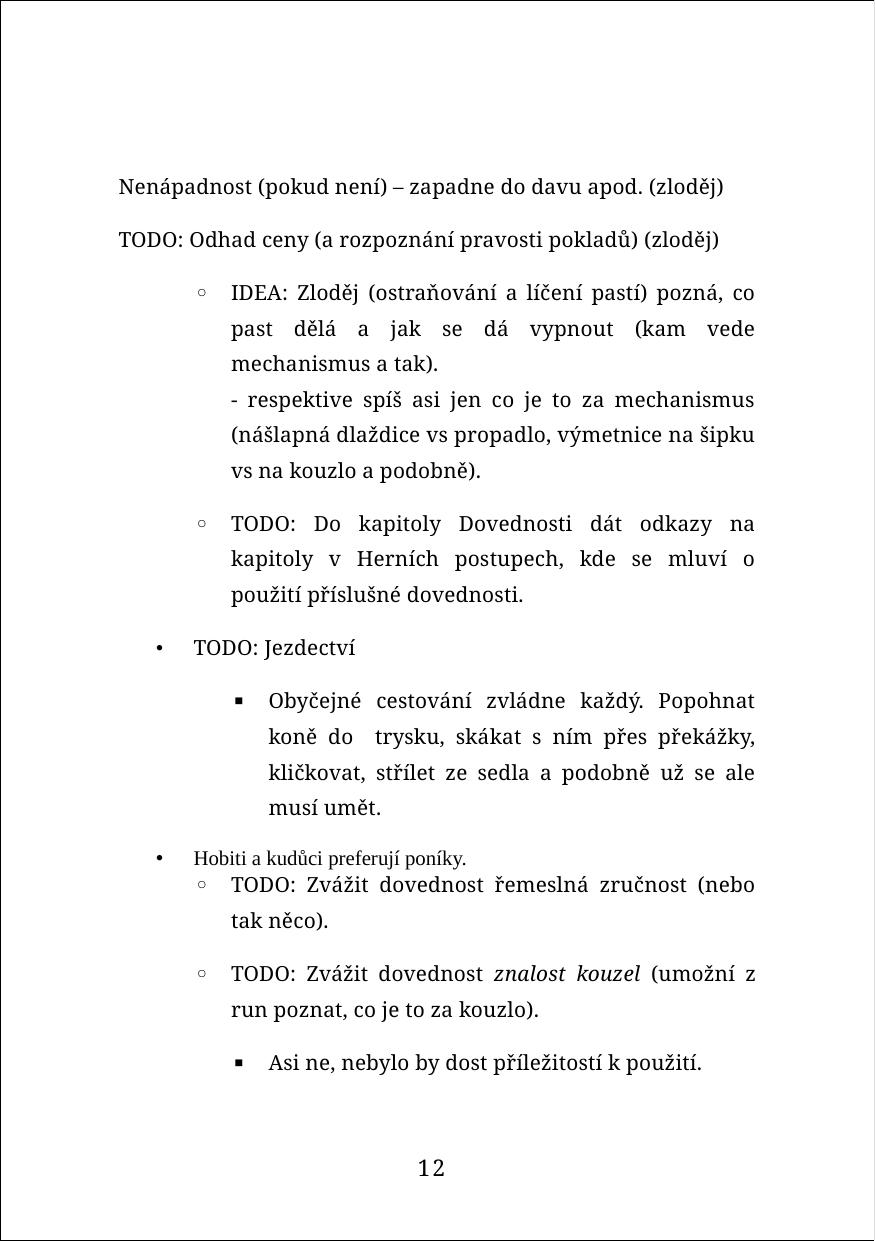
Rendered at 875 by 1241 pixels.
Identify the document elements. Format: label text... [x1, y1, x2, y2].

list TODO: Jezdectví [156, 633, 756, 662]
list Obyčejné cestování zvládne každý. Popohnat koně do trysku, skákat s ním přes překážky, kličkovat, střílet ze sedla a podobně už se ale musí umět. [231, 687, 756, 822]
list TODO: Zvážit dovednost znalost kouzel (umožní z run poznat, co je to za kouzlo). [193, 959, 756, 1023]
list TODO: Do kapitoly Dovednosti dát odkazy na kapitoly v Herních postupech, kde se mluví o použití příslušné dovednosti. [193, 509, 756, 608]
list TODO: Zvážit dovednost řemeslná zručnost (nebo tak něco). [193, 870, 756, 934]
list Asi ne, nebylo by dost příležitostí k použití. [231, 1048, 756, 1076]
text Nenápadnost (pokud není) – zapadne do davu apod. (zloděj) [118, 172, 756, 200]
list Hobiti a kudůci preferují poníky. [156, 846, 756, 870]
text TODO: Odhad ceny (a rozpoznání pravosti pokladů) (zloděj) [118, 225, 756, 253]
list IDEA: Zloděj (ostraňování a líčení pastí) pozná, co past dělá a jak se dá vypnout (kam vede mechanismus a tak). - respektive spíš asi jen co je to za mechanismus (nášlapná dlaždice vs propadlo, výmetnice na šipku vs na kouzlo a podobně). [193, 278, 756, 484]
